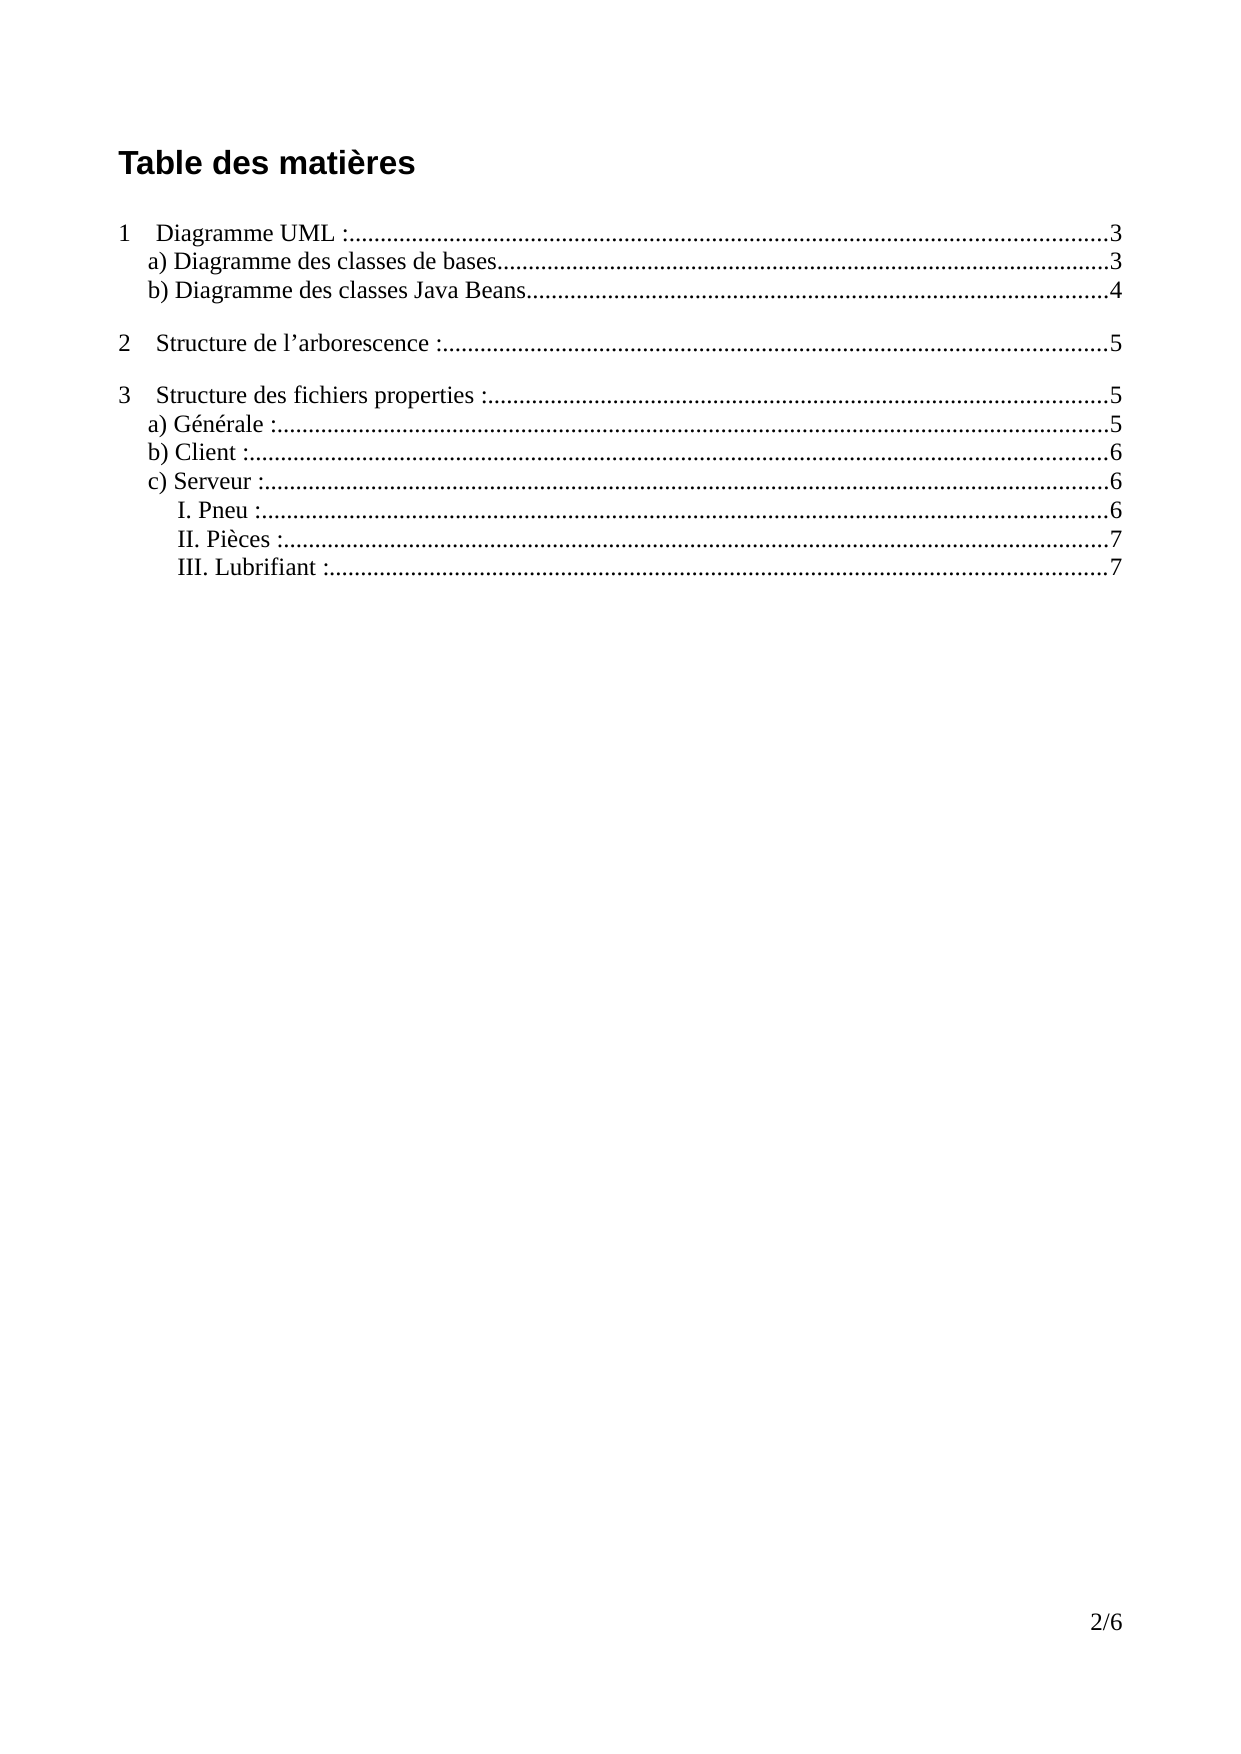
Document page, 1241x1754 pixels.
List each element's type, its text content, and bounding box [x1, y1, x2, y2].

text b) Client : 6 [148, 437, 1122, 466]
text II. Pièces : 7 [177, 524, 1122, 552]
text I. Pneu : 6 [177, 495, 1122, 524]
text b) Diagramme des classes Java Beans 4 [148, 275, 1122, 304]
text a) Générale : 5 [148, 409, 1122, 437]
text c) Serveur : 6 [148, 466, 1122, 495]
text a) Diagramme des classes de bases 3 [148, 246, 1122, 275]
text 2 Structure de l’arborescence : 5 [118, 328, 1122, 356]
text 3 Structure des fichiers properties : 5 [118, 380, 1122, 409]
text 1 Diagramme UML : 3 [118, 218, 1122, 246]
text III. Lubrifiant : 7 [177, 552, 1122, 581]
subtitle Table des matières [118, 143, 1122, 182]
